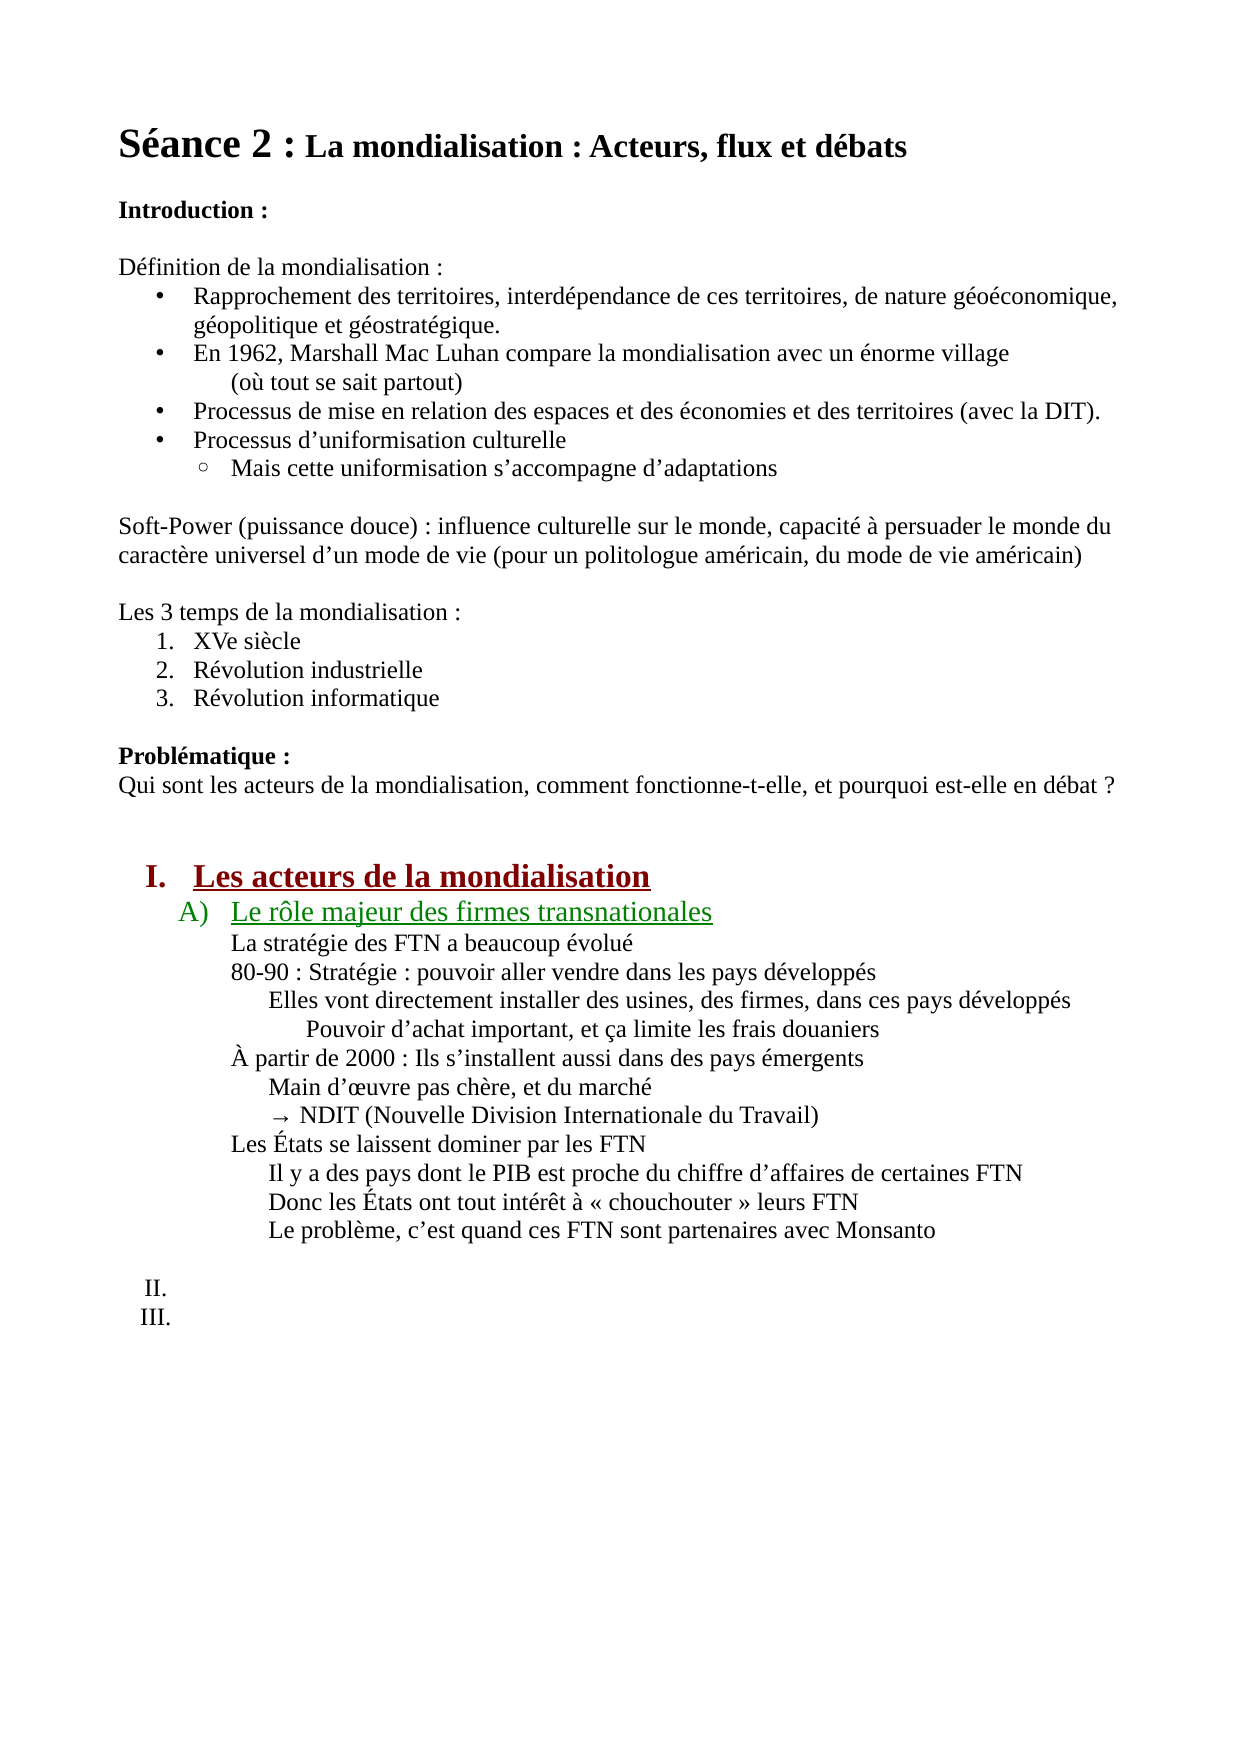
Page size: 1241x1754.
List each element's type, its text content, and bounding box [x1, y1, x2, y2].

list Processus d’uniformisation culturelle [156, 425, 1122, 453]
list À partir de 2000 : Ils s’installent aussi dans des pays émergents [193, 1043, 1122, 1072]
list Les acteurs de la mondialisation [156, 856, 1122, 894]
list → NDIT (Nouvelle Division Internationale du Travail) [231, 1100, 1122, 1129]
text Soft-Power (puissance douce) : influence culturelle sur le monde, capacité à persuader le monde du caractère universel d’un mode de vie (pour un politologue américain, du mode de vie américain) [118, 511, 1122, 568]
list Donc les États ont tout intérêt à « chouchouter » leurs FTN [231, 1187, 1122, 1215]
list Le rôle majeur des firmes transnationales [193, 894, 1122, 928]
text Problématique : [118, 741, 1122, 770]
list Rapprochement des territoires, interdépendance de ces territoires, de nature géoéconomique, géopolitique et géostratégique. [156, 281, 1122, 338]
text Définition de la mondialisation : [118, 252, 1122, 281]
list Pouvoir d’achat important, et ça limite les frais douaniers [268, 1014, 1122, 1043]
list (où tout se sait partout) [193, 367, 1122, 396]
list Il y a des pays dont le PIB est proche du chiffre d’affaires de certaines FTN [231, 1158, 1122, 1187]
list Processus de mise en relation des espaces et des économies et des territoires (avec la DIT). [156, 396, 1122, 425]
list XVe siècle [156, 626, 1122, 655]
list Le problème, c’est quand ces FTN sont partenaires avec Monsanto [231, 1215, 1122, 1244]
text Séance 2 : La mondialisation : Acteurs, flux et débats [118, 118, 1122, 166]
list Révolution industrielle [156, 655, 1122, 683]
text Introduction : [118, 195, 1122, 223]
list En 1962, Marshall Mac Luhan compare la mondialisation avec un énorme village [156, 338, 1122, 367]
list Mais cette uniformisation s’accompagne d’adaptations [193, 453, 1122, 482]
list La stratégie des FTN a beaucoup évolué [193, 928, 1122, 957]
list Révolution informatique [156, 683, 1122, 712]
text Les 3 temps de la mondialisation : [118, 597, 1122, 626]
list 80-90 : Stratégie : pouvoir aller vendre dans les pays développés [193, 957, 1122, 985]
list Les États se laissent dominer par les FTN [193, 1129, 1122, 1158]
list Elles vont directement installer des usines, des firmes, dans ces pays développés [231, 985, 1122, 1014]
list Main d’œuvre pas chère, et du marché [231, 1072, 1122, 1100]
text Qui sont les acteurs de la mondialisation, comment fonctionne-t-elle, et pourquoi est-elle en débat ? [118, 770, 1122, 798]
